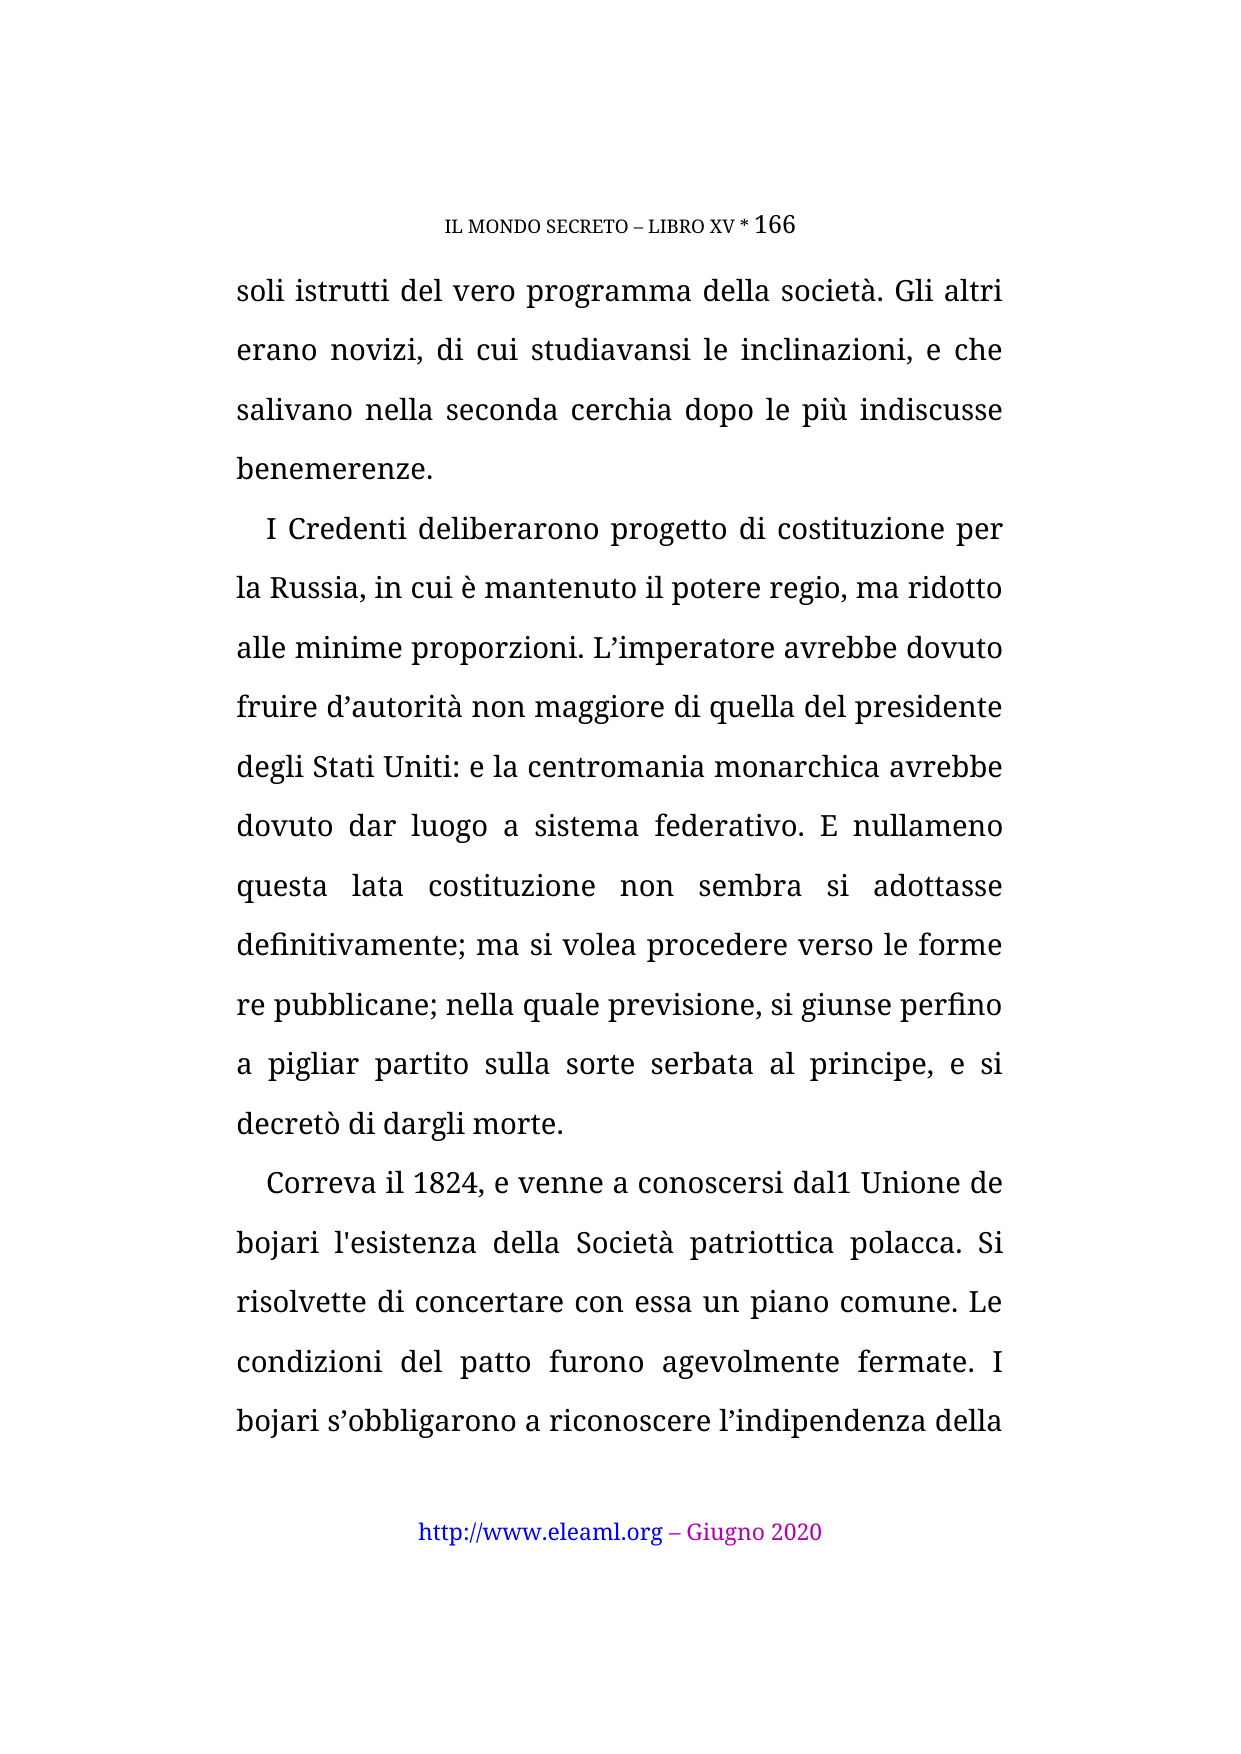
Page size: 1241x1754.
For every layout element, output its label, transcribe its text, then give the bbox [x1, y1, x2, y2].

text I Credenti deliberarono progetto di costituzione per la Russia, in cui è mantenuto il potere regio, ma ridotto alle minime proporzioni. L’imperatore avrebbe dovuto fruire d’autorità non maggiore di quella del presidente degli Stati Uniti: e la centromania monarchica avrebbe dovuto dar luogo a sistema federativo. E nullameno questa lata costituzione non sembra si adottasse definitivamente; ma si volea procedere verso le forme re pubblicane; nella quale previsione, si giunse perfino a pigliar partito sulla sorte serbata al principe, e si decretò di dargli morte. [236, 508, 1004, 1143]
text soli istrutti del vero programma della società. Gli altri erano novizi, di cui studiavansi le inclinazioni, e che salivano nella seconda cerchia dopo le più indiscusse benemerenze. [236, 270, 1004, 488]
text Correva il 1824, e venne a conoscersi dal1 Unione de bojari l'esistenza della Società patriottica polacca. Si risolvette di concertare con essa un piano comune. Le condizioni del patto furono agevolmente fermate. I bojari s’obbligarono a riconoscere l’indipendenza della [236, 1162, 1004, 1440]
